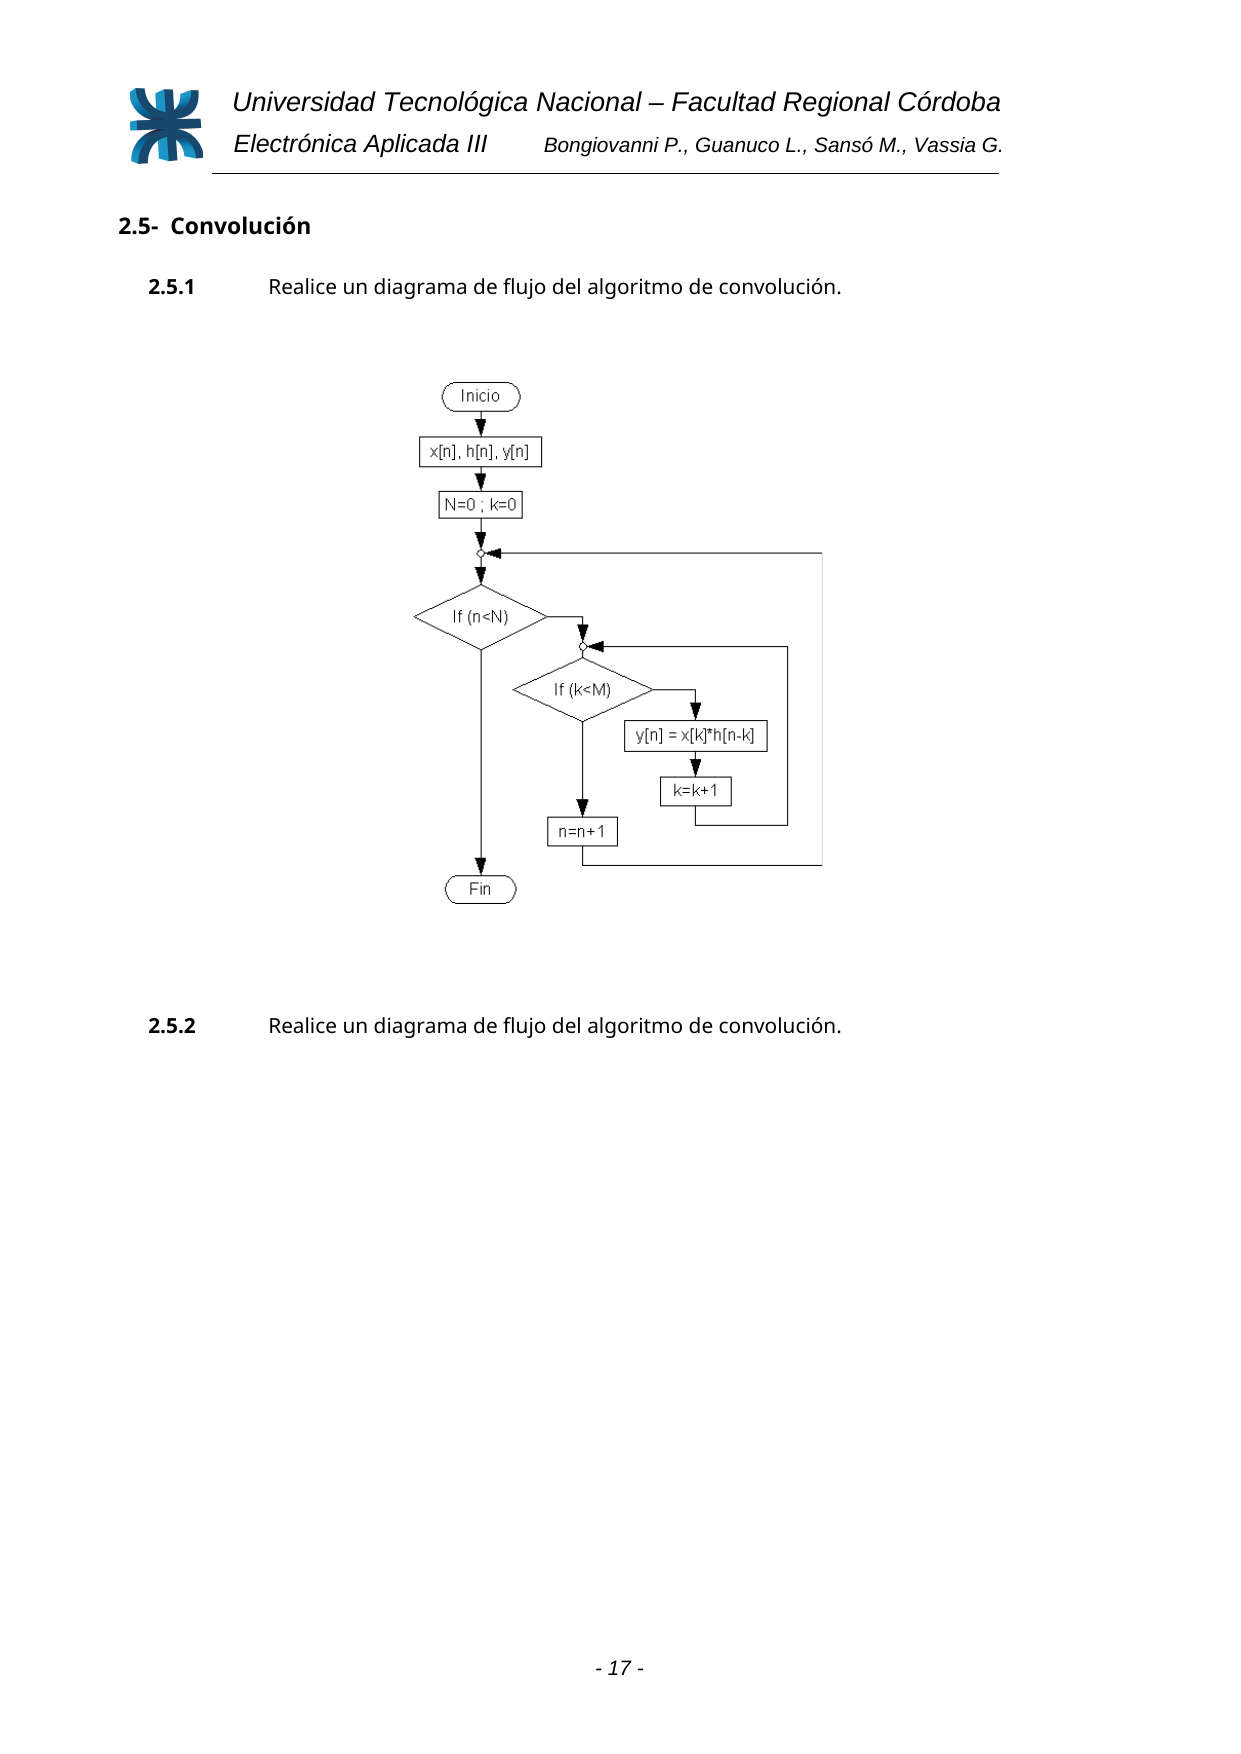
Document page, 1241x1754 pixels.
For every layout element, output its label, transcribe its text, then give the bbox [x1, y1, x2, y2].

picture [413, 382, 823, 904]
picture [129, 88, 203, 164]
list Realice un diagrama de flujo del algoritmo de convolución. [148, 272, 1122, 301]
text 2.5- Convolución [118, 210, 1122, 241]
list Realice un diagrama de flujo del algoritmo de convolución. [148, 1011, 1122, 1039]
